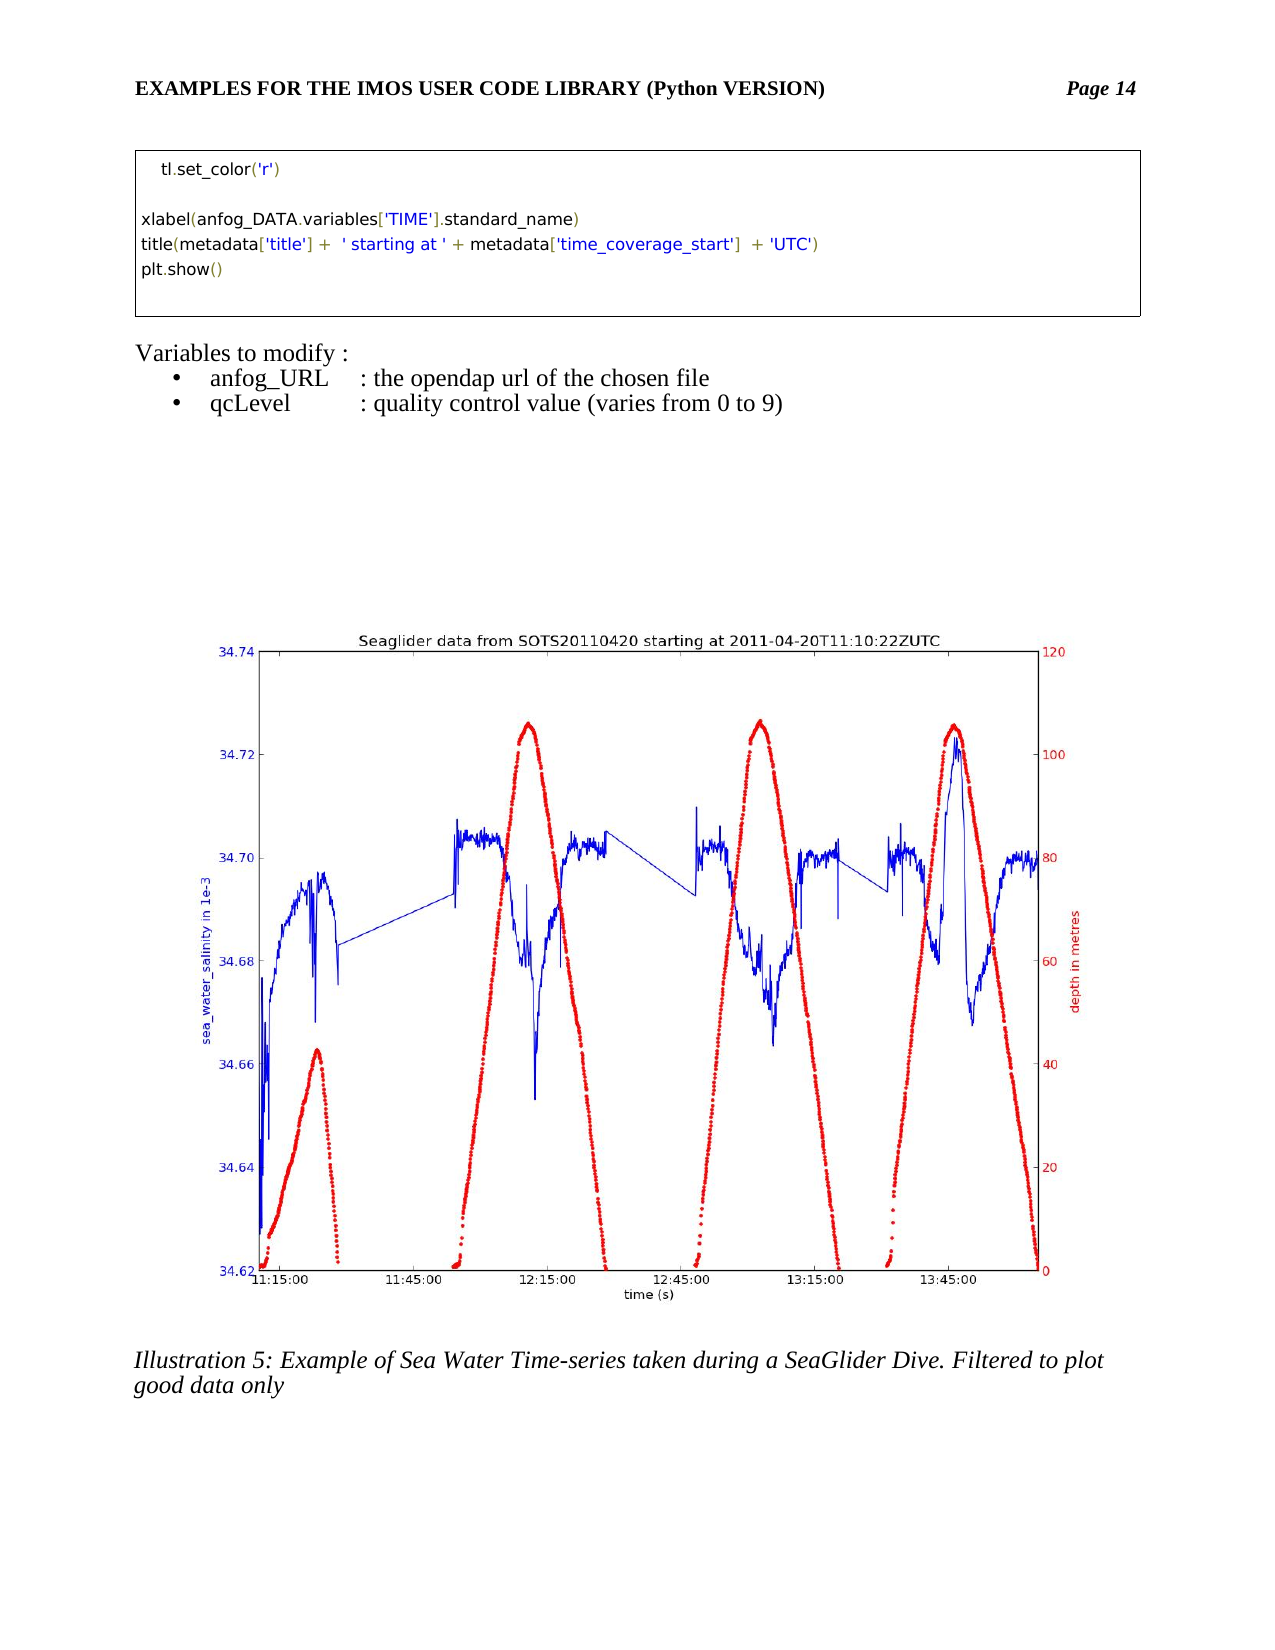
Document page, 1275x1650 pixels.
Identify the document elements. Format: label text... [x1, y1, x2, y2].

list qcLevel : quality control value (varies from 0 to 9) [172, 391, 1140, 416]
text Illustration 5: Example of Sea Water Time-series taken during a SeaGlider Dive. Filtered to plot good data only [133, 1348, 1138, 1398]
text Variables to modify : [135, 341, 1140, 366]
picture [133, 575, 1139, 1348]
table_header tl.set_color('r') xlabel(anfog_DATA.variables['TIME'].standard_name) title(metadata['title'] + ' starting at ' + metadata['time_coverage_start'] + 'UTC') plt.show() [136, 151, 1140, 316]
list anfog_URL : the opendap url of the chosen file [172, 366, 1140, 391]
